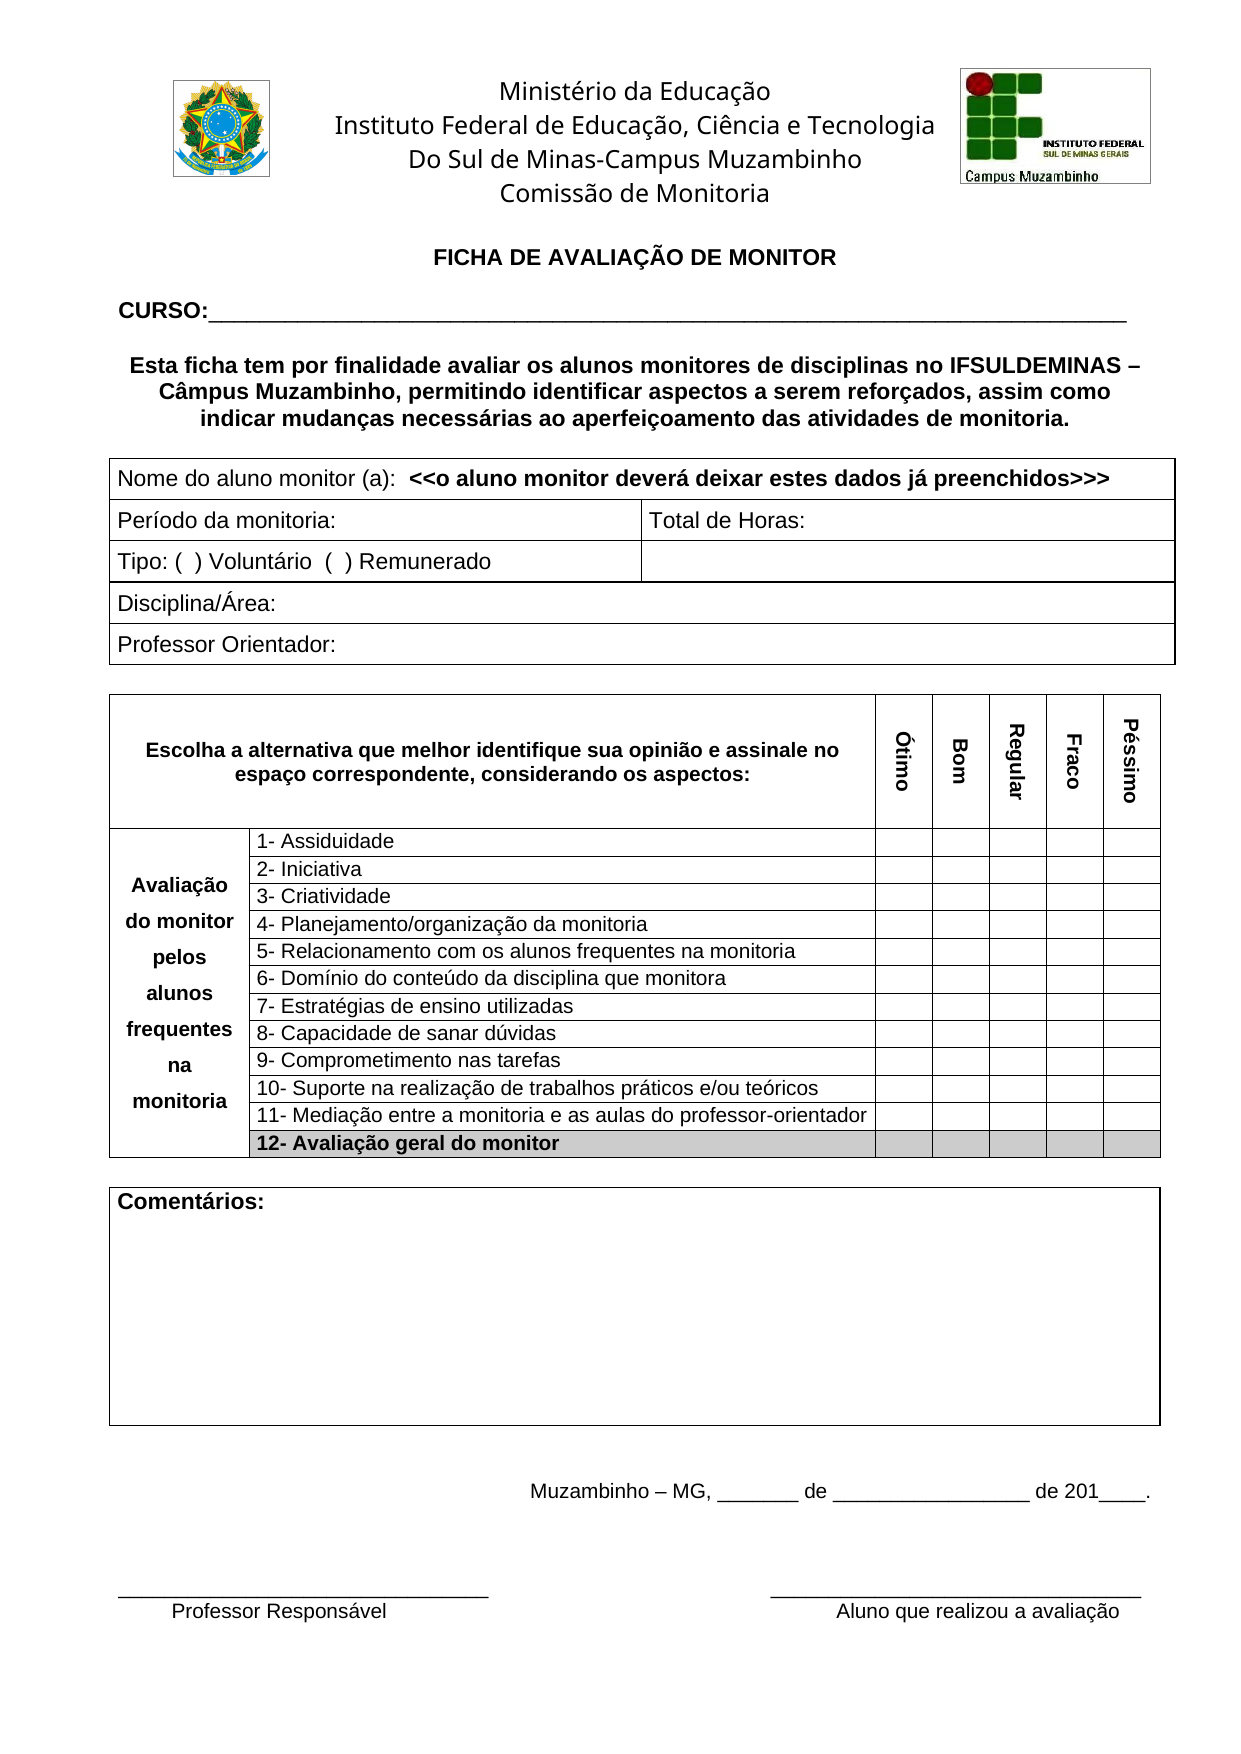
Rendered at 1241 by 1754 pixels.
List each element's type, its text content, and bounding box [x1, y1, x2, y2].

table_cell [990, 1131, 1046, 1157]
table_cell [990, 1021, 1046, 1047]
table_cell [1047, 911, 1103, 938]
table_cell [1104, 1048, 1160, 1075]
table_cell [1047, 1021, 1103, 1047]
table_cell [933, 939, 989, 965]
table_cell [1047, 1131, 1103, 1157]
table_cell [1047, 1076, 1103, 1102]
table_cell [990, 966, 1046, 992]
table_cell [1104, 994, 1160, 1020]
table_cell [876, 1021, 932, 1047]
table_cell Avaliação do monitor pelos alunos frequentes na monitoria [110, 829, 249, 1157]
table_cell [933, 966, 989, 992]
table_cell [1104, 939, 1160, 965]
text Professor Responsável Aluno que realizou a avaliação [118, 1598, 1152, 1622]
table_cell [990, 939, 1046, 965]
table_cell 3- Criatividade [250, 884, 875, 910]
table_cell [933, 1048, 989, 1075]
table_cell [990, 1048, 1046, 1075]
subtitle FICHA DE AVALIAÇÃO DE MONITOR [118, 244, 1152, 271]
table_cell [933, 1076, 989, 1102]
table_cell [876, 884, 932, 910]
table_cell Professor Orientador: [110, 624, 1174, 664]
table_cell [1104, 1021, 1160, 1047]
table_cell [1104, 1103, 1160, 1129]
table_header Escolha a alternativa que melhor identifique sua opinião e assinale no espaço correspondente, considerando os aspectos: [110, 695, 875, 828]
table_cell [933, 994, 989, 1020]
table_cell Período da monitoria: [110, 500, 641, 540]
table_header Ótimo [876, 695, 932, 828]
table_cell [876, 966, 932, 992]
table_header Regular [990, 695, 1046, 828]
table_cell [933, 1131, 989, 1157]
table_header Bom [933, 695, 989, 828]
table_cell [1047, 966, 1103, 992]
table_cell [1047, 829, 1103, 856]
table_cell 8- Capacidade de sanar dúvidas [250, 1021, 875, 1047]
table_cell 11- Mediação entre a monitoria e as aulas do professor-orientador [250, 1103, 875, 1129]
table_cell 10- Suporte na realização de trabalhos práticos e/ou teóricos [250, 1076, 875, 1102]
table_cell [933, 829, 989, 856]
table_cell [1047, 884, 1103, 910]
table_cell [876, 1076, 932, 1102]
table_header Comentários: [110, 1188, 1159, 1425]
table_cell [1104, 884, 1160, 910]
table_cell [876, 911, 932, 938]
table_cell [876, 939, 932, 965]
table_cell 9- Comprometimento nas tarefas [250, 1048, 875, 1075]
table_cell [876, 994, 932, 1020]
table_cell [1047, 857, 1103, 883]
table_cell [933, 857, 989, 883]
text CURSO:________________________________________________________________________ [118, 297, 1152, 323]
table_cell [990, 911, 1046, 938]
text Esta ficha tem por finalidade avaliar os alunos monitores de disciplinas no IFSULDEMINAS – Câmpus Muzambinho, permitindo identificar aspectos a serem reforçados, assim como indicar mudanças necessárias ao aperfeiçoamento das atividades de monitoria. [118, 352, 1152, 431]
table_cell 12- Avaliação geral do monitor [250, 1131, 875, 1157]
text Muzambinho – MG, _______ de _________________ de 201____. [118, 1479, 1152, 1503]
table_cell [1104, 1076, 1160, 1102]
picture [241, 158, 252, 164]
table_cell [1104, 966, 1160, 992]
table_cell 6- Domínio do conteúdo da disciplina que monitora [250, 966, 875, 992]
table_cell [1104, 829, 1160, 856]
table_cell [990, 1076, 1046, 1102]
table_cell 7- Estratégias de ensino utilizadas [250, 994, 875, 1020]
table_cell 2- Iniciativa [250, 857, 875, 883]
table_cell [933, 911, 989, 938]
table_cell [876, 1131, 932, 1157]
table_cell [1104, 911, 1160, 938]
table_cell Disciplina/Área: [110, 583, 1174, 623]
table_cell [876, 1103, 932, 1129]
table_cell [1047, 939, 1103, 965]
table_cell 5- Relacionamento com os alunos frequentes na monitoria [250, 939, 875, 965]
table_cell [1104, 857, 1160, 883]
picture [174, 81, 269, 175]
table_cell Tipo: ( ) Voluntário ( ) Remunerado [110, 541, 641, 581]
table_cell [1047, 1048, 1103, 1075]
table_cell [1047, 994, 1103, 1020]
table_cell [876, 829, 932, 856]
table_cell [990, 884, 1046, 910]
table_cell [933, 884, 989, 910]
table_cell [1047, 1103, 1103, 1129]
text ________________________________ ________________________________ [118, 1574, 1152, 1598]
table_cell [990, 829, 1046, 856]
table_header Nome do aluno monitor (a): <<o aluno monitor deverá deixar estes dados já preenchidos>>> [110, 459, 1174, 499]
picture [961, 70, 1150, 183]
table_cell [933, 1103, 989, 1129]
table_cell [876, 1048, 932, 1075]
table_cell [990, 994, 1046, 1020]
table_cell Total de Horas: [642, 500, 1174, 540]
table_cell [876, 857, 932, 883]
table_cell [1104, 1131, 1160, 1157]
table_cell 1- Assiduidade [250, 829, 875, 856]
table_header Fraco [1047, 695, 1103, 828]
table_cell [990, 857, 1046, 883]
table_header Péssimo [1104, 695, 1160, 828]
table_cell [933, 1021, 989, 1047]
table_cell [642, 541, 1174, 581]
table_cell [990, 1103, 1046, 1129]
table_cell 4- Planejamento/organização da monitoria [250, 911, 875, 938]
